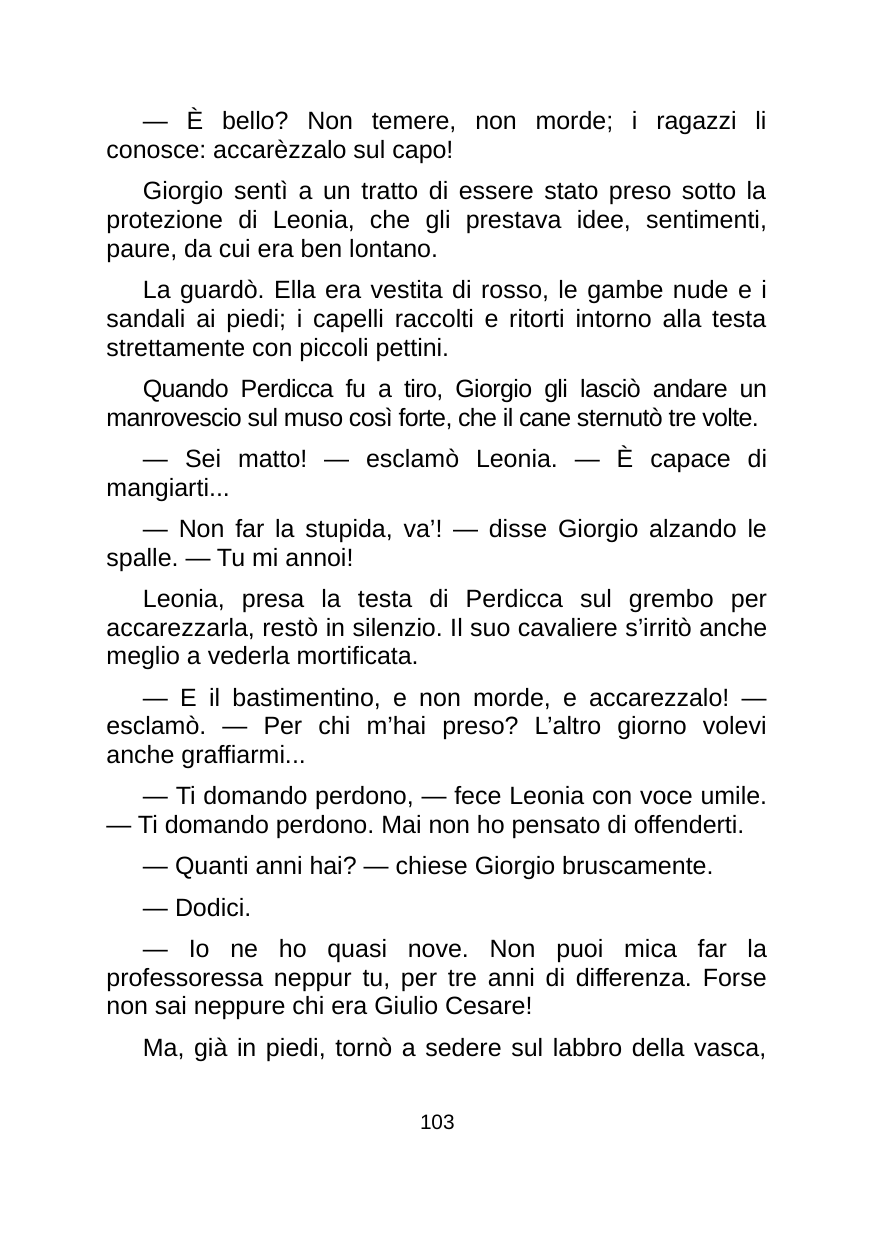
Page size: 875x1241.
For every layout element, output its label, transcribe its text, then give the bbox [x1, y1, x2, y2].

text — Io ne ho quasi nove. Non puoi mica far la professoressa neppur tu, per tre anni di differenza. Forse non sai neppure chi era Giulio Cesare! [106, 934, 768, 1020]
text — E il bastimentino, e non morde, e accarezzalo! — esclamò. — Per chi m’hai preso? L’altro giorno volevi anche graffiarmi... [106, 682, 768, 769]
text Giorgio sentì a un tratto di essere stato preso sotto la protezione di Leonia, che gli prestava idee, sentimenti, paure, da cui era ben lontano. [106, 176, 768, 262]
text Leonia, presa la testa di Perdicca sul grembo per accarezzarla, restò in silenzio. Il suo cavaliere s’irritò anche meglio a vederla mortificata. [106, 584, 768, 670]
text — Dodici. [106, 892, 768, 921]
text Ma, già in piedi, tornò a sedere sul labbro della vasca, [106, 1032, 768, 1061]
text — Sei matto! — esclamò Leonia. — È capace di mangiarti... [106, 444, 768, 501]
text — È bello? Non temere, non morde; i ragazzi li conosce: accarèzzalo sul capo! [106, 106, 768, 164]
text — Ti domando perdono, — fece Leonia con voce umile. — Ti domando perdono. Mai non ho pensato di offenderti. [106, 781, 768, 839]
text Quando Perdicca fu a tiro, Giorgio gli lasciò andare un manrovescio sul muso così forte, che il cane sternutò tre volte. [106, 374, 768, 431]
text La guardò. Ella era vestita di rosso, le gambe nude e i sandali ai piedi; i capelli raccolti e ritorti intorno alla testa strettamente con piccoli pettini. [106, 275, 768, 361]
text — Non far la stupida, va’! — disse Giorgio alzando le spalle. — Tu mi annoi! [106, 514, 768, 571]
text — Quanti anni hai? — chiese Giorgio bruscamente. [106, 851, 768, 880]
